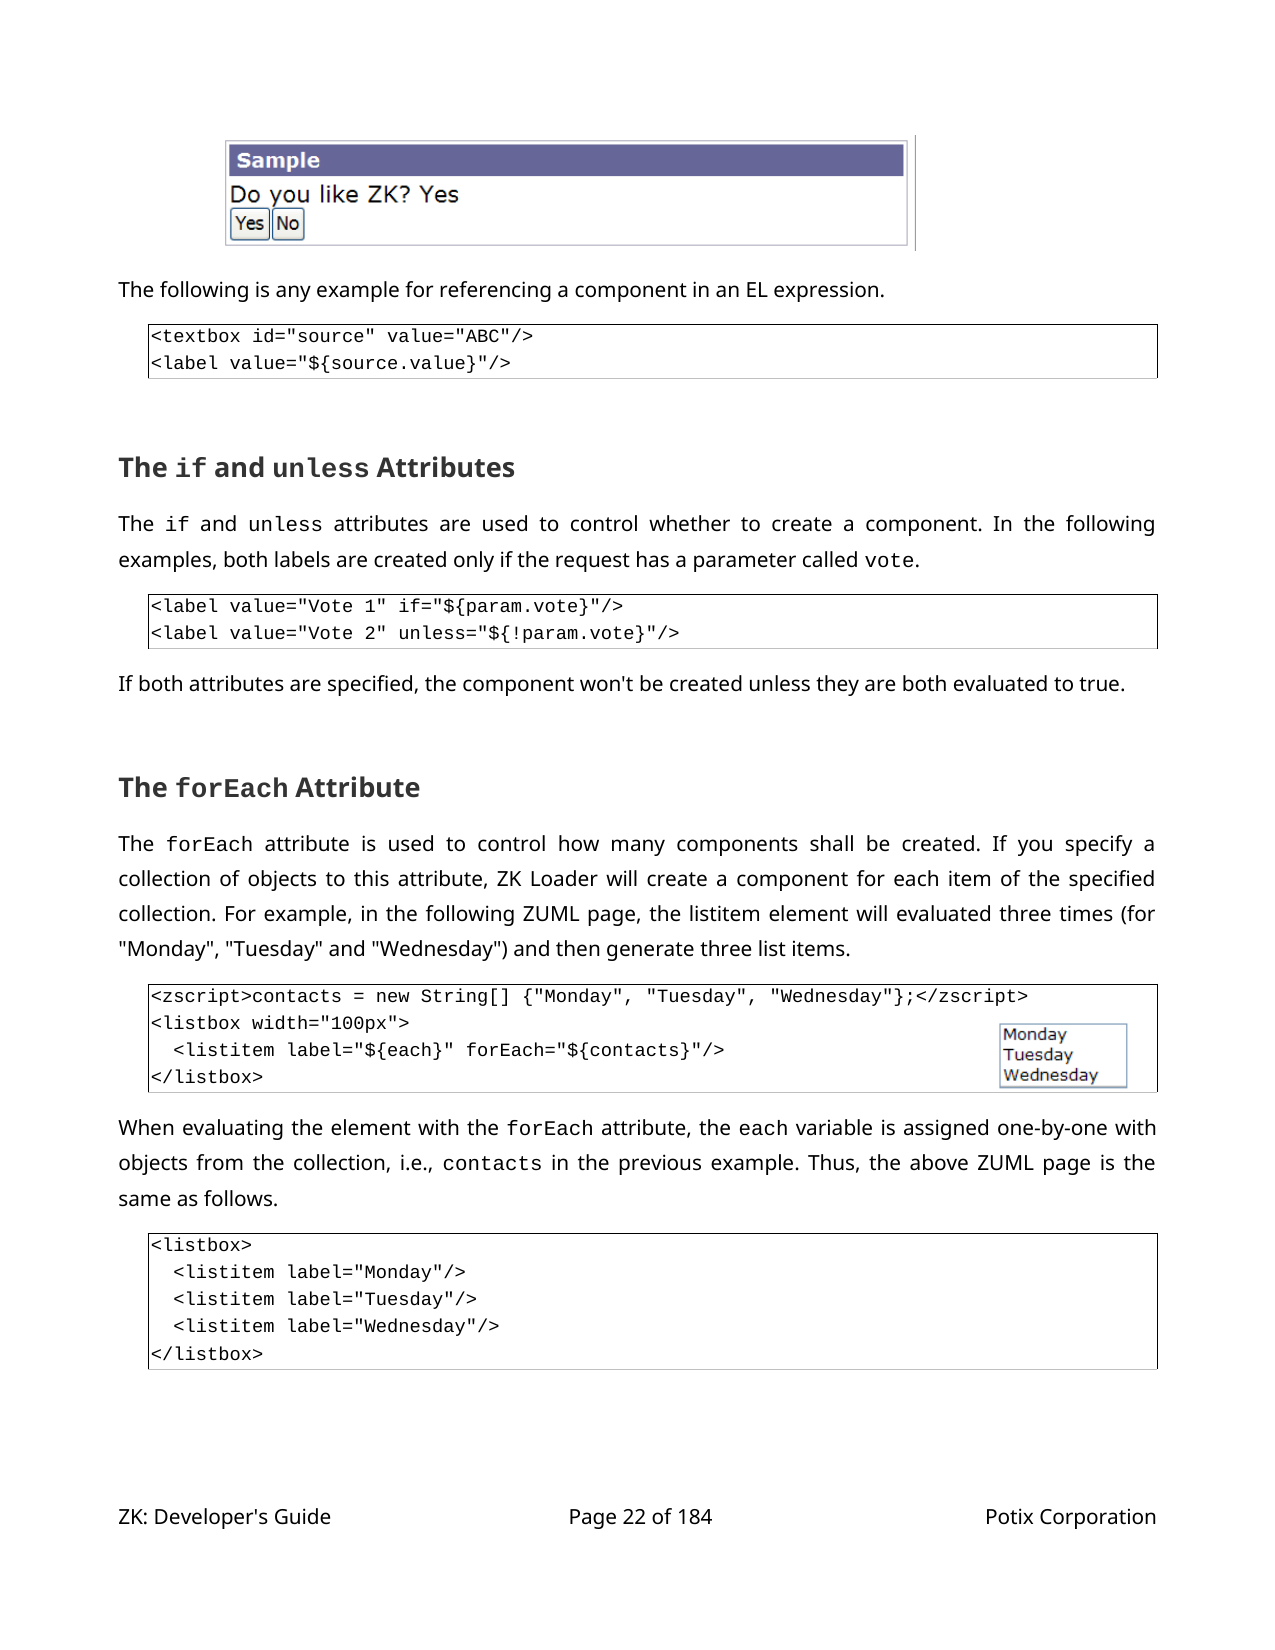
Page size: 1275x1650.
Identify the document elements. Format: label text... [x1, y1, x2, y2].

text </listbox> [149, 1342, 1157, 1369]
text When evaluating the element with the forEach attribute, the each variable is assigned one-by-one with objects from the collection, i.e., contacts in the previous example. Thus, the above ZUML page is the same as follows. [118, 1113, 1157, 1212]
text <listbox width="100px"> [149, 1011, 1157, 1035]
text <label value="Vote 1" if="${param.vote}"/> [149, 595, 1157, 618]
text <listitem label="Tuesday"/> [149, 1287, 1157, 1311]
text <zscript>contacts = new String[] {"Monday", "Tuesday", "Wednesday"};</zscript> [149, 985, 1157, 1008]
text The forEach attribute is used to control how many components shall be created. If you specify a collection of objects to this attribute, ZK Loader will create a component for each item of the specified collection. For example, in the following ZUML page, the listitem element will evaluated three times (for "Monday", "Tuesday" and "Wednesday") and then generate three list items. [118, 829, 1157, 963]
text <textbox id="source" value="ABC"/> [149, 325, 1157, 348]
picture [222, 135, 916, 251]
text <listitem label="Monday"/> [149, 1260, 1157, 1284]
text The if and unless attributes are used to control whether to create a component. In the following examples, both labels are created only if the request has a parameter called vote. [118, 509, 1157, 573]
text <listitem label="${each}" forEach="${contacts}"/> [149, 1038, 997, 1062]
picture [997, 1021, 1130, 1091]
text <label value="${source.value}"/> [149, 351, 1157, 378]
text <listbox> [149, 1234, 1157, 1257]
text </listbox> [149, 1065, 1157, 1092]
text <label value="Vote 2" unless="${!param.vote}"/> [149, 621, 1157, 648]
subtitle The forEach Attribute [118, 768, 1157, 805]
text <listitem label="Wednesday"/> [149, 1314, 1157, 1339]
text The following is any example for referencing a component in an EL expression. [118, 118, 1157, 303]
text If both attributes are specified, the component won't be created unless they are both evaluated to true. [118, 669, 1157, 697]
subtitle The if and unless Attributes [118, 449, 1157, 486]
